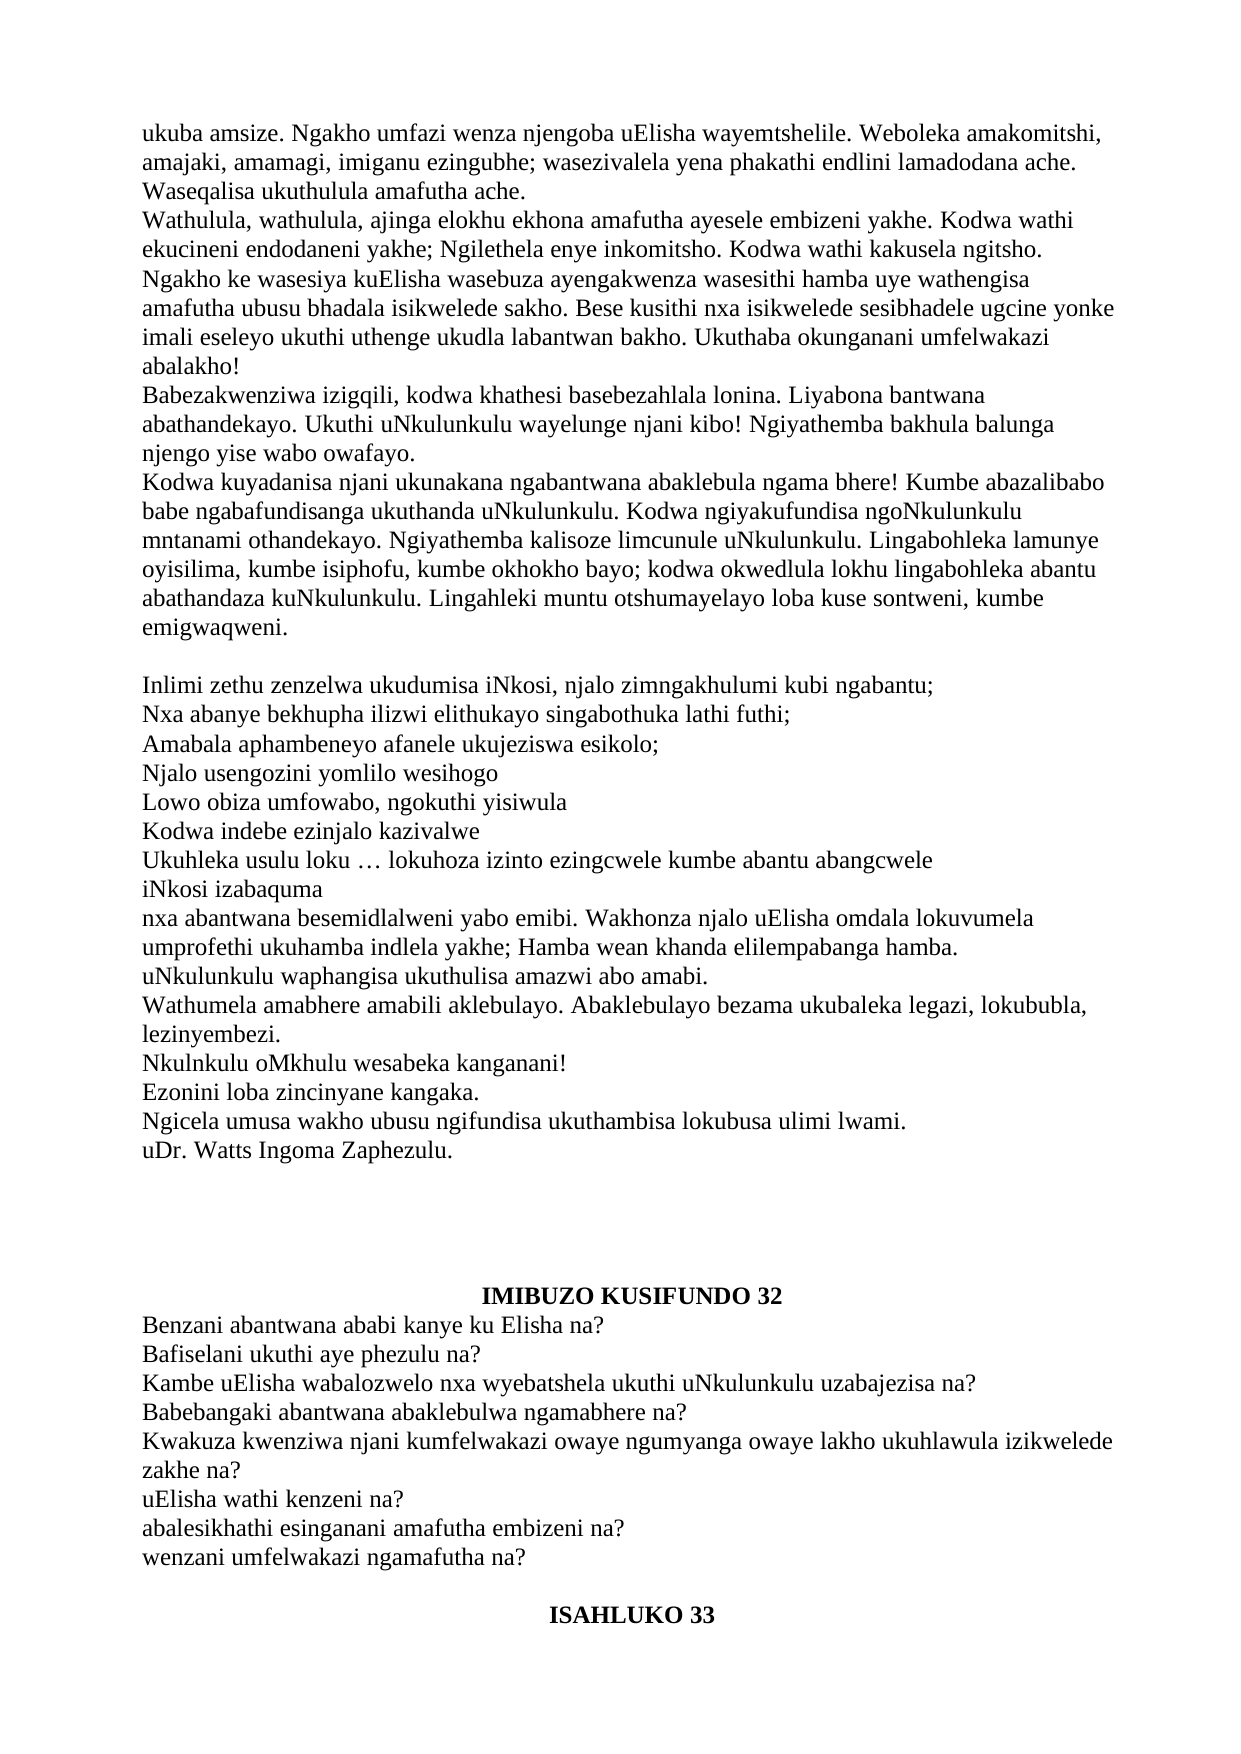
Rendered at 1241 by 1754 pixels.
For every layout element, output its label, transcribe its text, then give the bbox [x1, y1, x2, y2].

text Kodwa indebe ezinjalo kazivalwe [142, 816, 1122, 845]
text Wathulula, wathulula, ajinga elokhu ekhona amafutha ayesele embizeni yakhe. Kodwa wathi ekucineni endodaneni yakhe; Ngilethela enye inkomitsho. Kodwa wathi kakusela ngitsho. Ngakho ke wasesiya kuElisha wasebuza ayengakwenza wasesithi hamba uye wathengisa amafutha ubusu bhadala isikwelede sakho. Bese kusithi nxa isikwelede sesibhadele ugcine yonke imali eseleyo ukuthi uthenge ukudla labantwan bakho. Ukuthaba okunganani umfelwakazi abalakho! [142, 205, 1122, 380]
text uElisha wathi kenzeni na? [142, 1484, 1122, 1513]
text Inlimi zethu zenzelwa ukudumisa iNkosi, njalo zimngakhulumi kubi ngabantu; [142, 670, 1122, 699]
text Babebangaki abantwana abaklebulwa ngamabhere na? [142, 1397, 1122, 1426]
text Njalo usengozini yomlilo wesihogo [142, 757, 1122, 787]
text ukuba amsize. Ngakho umfazi wenza njengoba uElisha wayemtshelile. Weboleka amakomitshi, amajaki, amamagi, imiganu ezingubhe; wasezivalela yena phakathi endlini lamadodana ache. Waseqalisa ukuthulula amafutha ache. [142, 118, 1122, 205]
text Lowo obiza umfowabo, ngokuthi yisiwula [142, 787, 1122, 816]
text uDr. Watts Ingoma Zaphezulu. [142, 1135, 1122, 1164]
text Kodwa kuyadanisa njani ukunakana ngabantwana abaklebula ngama bhere! Kumbe abazalibabo babe ngabafundisanga ukuthanda uNkulunkulu. Kodwa ngiyakufundisa ngoNkulunkulu mntanami othandekayo. Ngiyathemba kalisoze limcunule uNkulunkulu. Lingabohleka lamunye oyisilima, kumbe isiphofu, kumbe okhokho bayo; kodwa okwedlula lokhu lingabohleka abantu abathandaza kuNkulunkulu. Lingahleki muntu otshumayelayo loba kuse sontweni, kumbe emigwaqweni. [142, 467, 1122, 641]
text Bafiselani ukuthi aye phezulu na? [142, 1339, 1122, 1368]
text nxa abantwana besemidlalweni yabo emibi. Wakhonza njalo uElisha omdala lokuvumela umprofethi ukuhamba indlela yakhe; Hamba wean khanda elilempabanga hamba. [142, 903, 1122, 961]
text ISAHLUKO 33 [142, 1600, 1122, 1629]
text Nkulnkulu oMkhulu wesabeka kanganani! [142, 1048, 1122, 1077]
text Babezakwenziwa izigqili, kodwa khathesi basebezahlala lonina. Liyabona bantwana abathandekayo. Ukuthi uNkulunkulu wayelunge njani kibo! Ngiyathemba bakhula balunga njengo yise wabo owafayo. [142, 380, 1122, 467]
text uNkulunkulu waphangisa ukuthulisa amazwi abo amabi. [142, 961, 1122, 990]
text abalesikhathi esinganani amafutha embizeni na? [142, 1513, 1122, 1542]
text wenzani umfelwakazi ngamafutha na? [142, 1542, 1122, 1571]
text Kambe uElisha wabalozwelo nxa wyebatshela ukuthi uNkulunkulu uzabajezisa na? [142, 1368, 1122, 1397]
text Ngicela umusa wakho ubusu ngifundisa ukuthambisa lokubusa ulimi lwami. [142, 1106, 1122, 1135]
text Nxa abanye bekhupha ilizwi elithukayo singabothuka lathi futhi; [142, 699, 1122, 728]
text IMIBUZO KUSIFUNDO 32 [142, 1281, 1122, 1310]
text iNkosi izabaquma [142, 874, 1122, 903]
text Ezonini loba zincinyane kangaka. [142, 1077, 1122, 1106]
text Amabala aphambeneyo afanele ukujeziswa esikolo; [142, 728, 1122, 757]
text Kwakuza kwenziwa njani kumfelwakazi owaye ngumyanga owaye lakho ukuhlawula izikwelede zakhe na? [142, 1426, 1122, 1484]
text Benzani abantwana ababi kanye ku Elisha na? [142, 1310, 1122, 1339]
text Ukuhleka usulu loku … lokuhoza izinto ezingcwele kumbe abantu abangcwele [142, 845, 1122, 874]
text Wathumela amabhere amabili aklebulayo. Abaklebulayo bezama ukubaleka legazi, lokububla, lezinyembezi. [142, 990, 1122, 1048]
